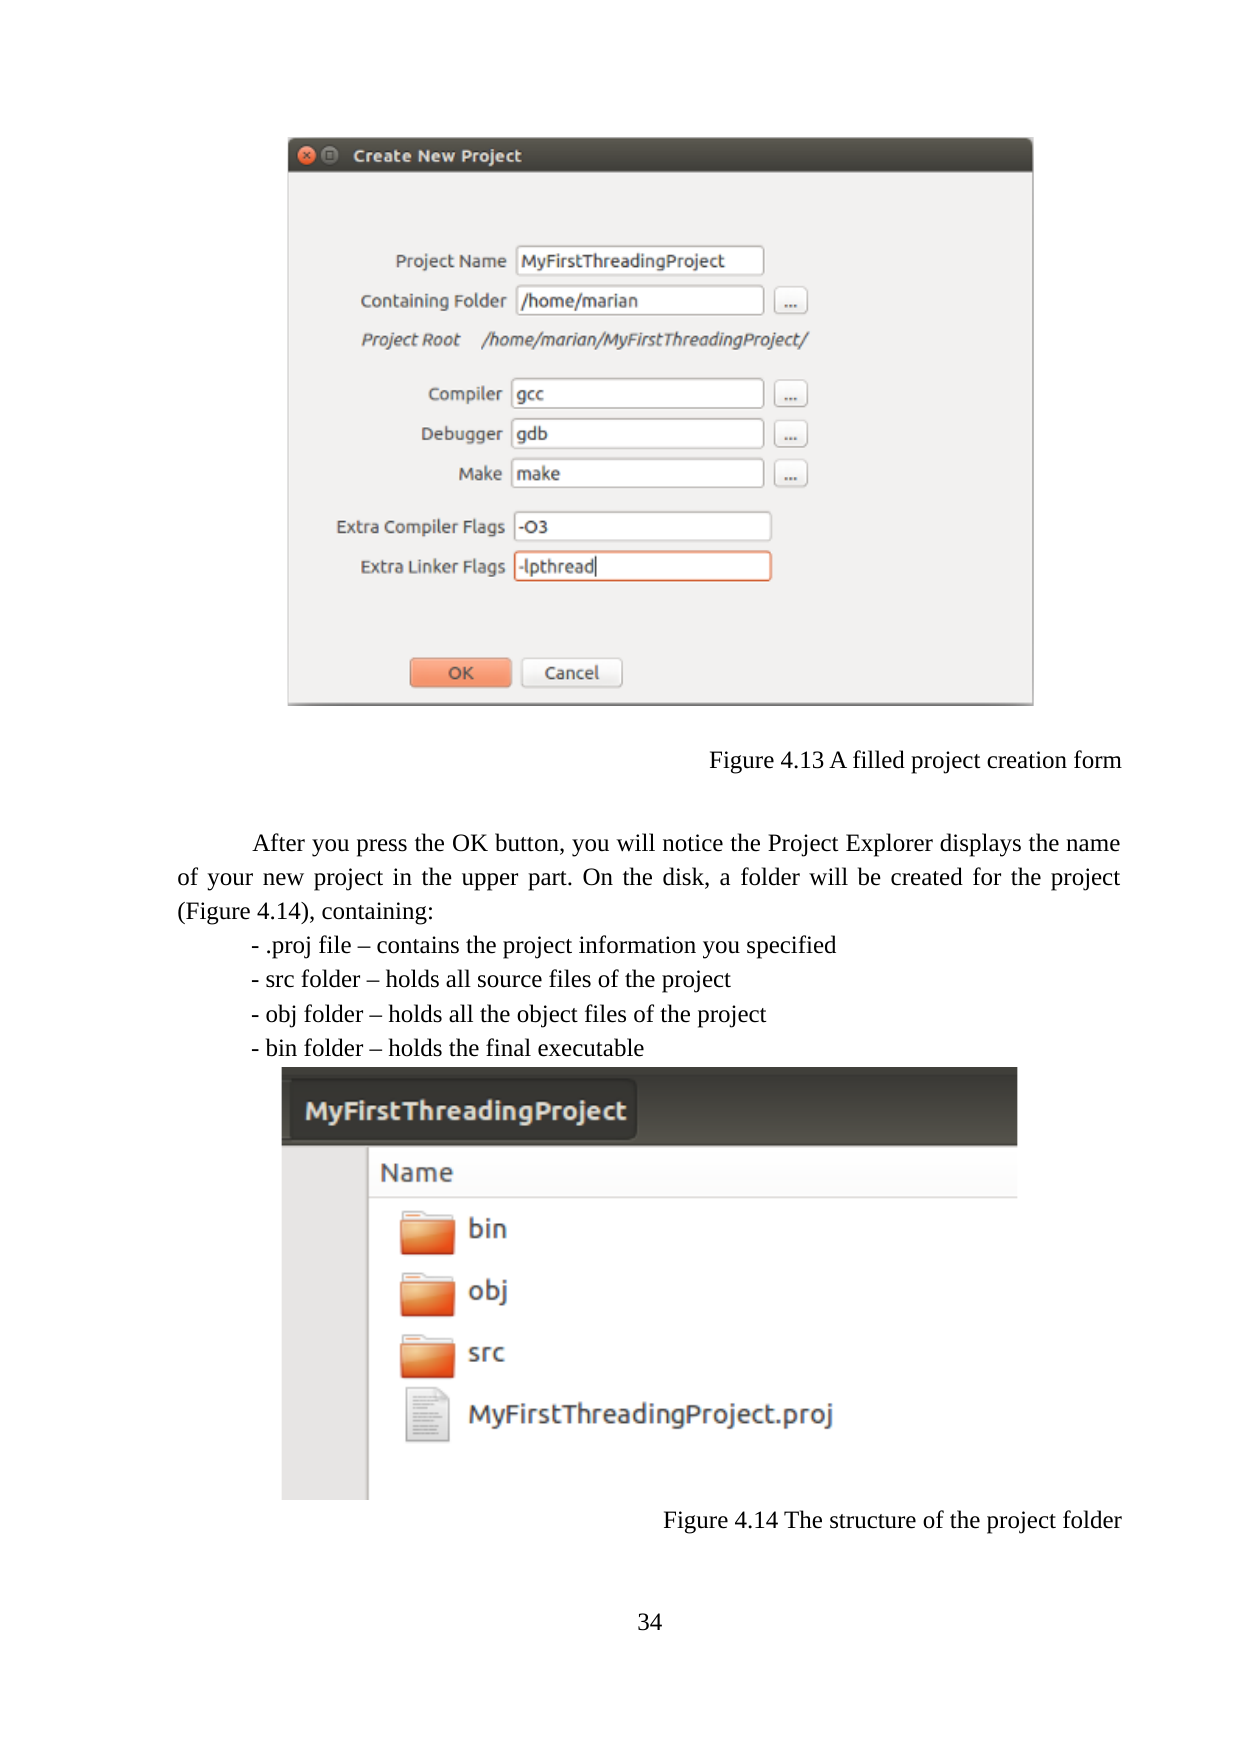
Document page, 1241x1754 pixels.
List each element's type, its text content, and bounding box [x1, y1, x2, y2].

picture [281, 1067, 1018, 1500]
text Figure 4.14 The structure of the project folder [177, 1505, 1122, 1533]
text Figure 4.13 A filled project creation form [177, 745, 1122, 773]
text - src folder – holds all source files of the project [177, 964, 1122, 993]
picture [287, 137, 1034, 706]
text After you press the OK button, you will notice the Project Explorer displays the name of your new project in the upper part. On the disk, a folder will be created for the project (Figure 4.14), containing: [177, 828, 1122, 925]
text - bin folder – holds the final executable [177, 1033, 1122, 1062]
text - .proj file – contains the project information you specified [177, 930, 1122, 959]
text - obj folder – holds all the object files of the project [177, 999, 1122, 1027]
